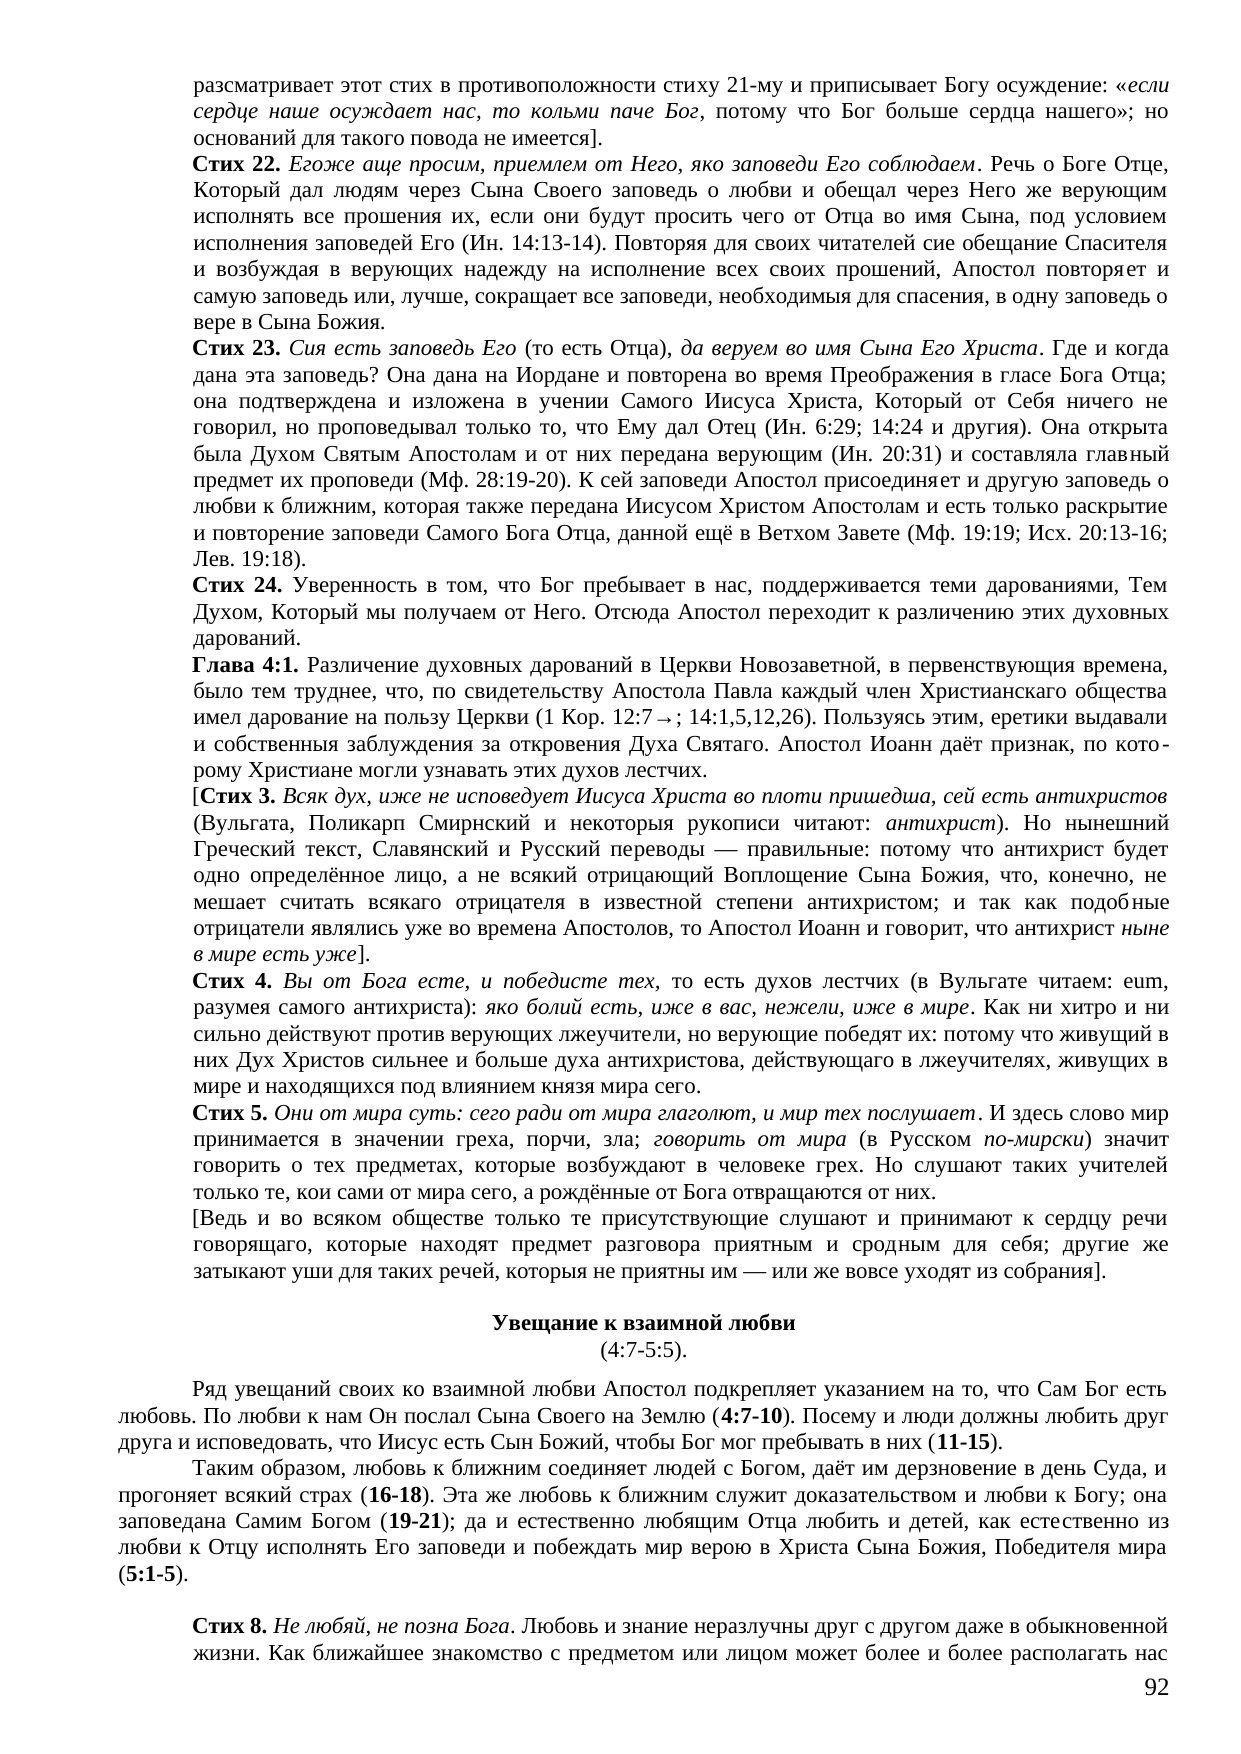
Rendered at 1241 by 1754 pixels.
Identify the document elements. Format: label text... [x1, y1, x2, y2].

text [Ведь и во всяком обществе только те присутствующие слушают и принимают к сердцу речи говорящаго, которые находят предмет разговора приятным и срод­ным для себя; другие же затыкают уши для таких речей, которыя не приятны им — или же вовсе уходят из собрания]. [192, 1204, 1169, 1283]
text Глава 4:1. Различение духовных дарований в Церкви Новозаветной, в первенствующия времена, было тем труднее, что, по свидетельству Апостола Павла каждый член Христианскаго общества имел дарование на пользу Церкви (1 Кор. 12:7→; 14:1,5,12,26). Пользуясь этим, еретики выдавали и собственныя заблуждения за откровения Духа Святаго. Апостол Иоанн даёт признак, по кото­рому Христиане могли узнавать этих духов лестчих. [192, 651, 1169, 782]
text Стих 4. Вы от Бога есте, и победисте тех, то есть духов лестчих (в Вульгате читаем: eum, разумея самого антихриста): яко болий есть, иже в вас, нежели, иже в мире. Как ни хитро и ни сильно действуют против верующих лжеучите­ли, но верующие победят их: потому что живущий в них Дух Христов сильнее и больше духа антихристова, действующаго в лжеучителях, живущих в мире и находящихся под влиянием князя мира сего. [192, 967, 1169, 1099]
text Таким образом, любовь к ближним соединяет людей с Богом, даёт им дерзновение в день Суда, и прогоняет всякий страх (16-18). Эта же любовь к ближним служит доказательством и любви к Богу; она заповедана Самим Богом (19-21); да и естественно любящим Отца любить и детей, как есте­ственно из любви к Отцу исполнять Его заповеди и побеждать мир верою в Христа Сына Божия, Победителя мира (5:1-5). [118, 1454, 1169, 1586]
text Ряд увещаний своих ко взаимной любви Апостол подкрепляет указанием на то, что Сам Бог есть любовь. По любви к нам Он послал Сына Своего на Землю (4:7-10). Посему и люди должны любить друг друга и исповедовать, что Иисус есть Сын Божий, чтобы Бог мог пребывать в них (11-15). [118, 1375, 1169, 1454]
text разсматривает этот стих в противоположности сти­ху 21-му и приписывает Богу осуждение: «если сердце наше осуждает нас, то кольми паче Бог, потому что Бог больше сердца нашего»; но оснований для такого повода не имеется]. [192, 71, 1169, 150]
text (4:7-5:5). [118, 1336, 1169, 1362]
text Стих 24. Уверенность в том, что Бог пребывает в нас, поддерживается теми дарованиями, Тем Духом, Который мы получаем от Него. Отсюда Апостол пе­реходит к различению этих духовных дарований. [192, 572, 1169, 651]
text Увещание к взаимной любви [118, 1309, 1169, 1336]
text Стих 5. Они от мира суть: сего ради от мира глаголют, и мир тех послушает. И здесь слово мир принимается в значении греха, порчи, зла; говорить от мира (в Русском по-мирски) значит говорить о тех предметах, которые возбуждают в человеке грех. Но слушают таких учителей только те, кои сами от мира сего, а рождённые от Бога отвращаются от них. [192, 1099, 1169, 1204]
text Стих 23. Сия есть заповедь Его (то есть Отца), да веруем во имя Сына Его Христа. Где и когда дана эта заповедь? Она дана на Иордане и повторена во время Преображения в гласе Бога Отца; она подтверждена и изложена в учении Самого Иисуса Христа, Который от Себя ничего не говорил, но проповедывал только то, что Ему дал Отец (Ин. 6:29; 14:24 и другия). Она открыта была Духом Святым Апостолам и от них передана верующим (Ин. 20:31) и составляла глав­ный предмет их проповеди (Мф. 28:19-20). К сей заповеди Апостол присоединя­ет и другую заповедь о любви к ближним, которая также передана Иисусом Христом Апостолам и есть только раскрытие и повторение заповеди Самого Бога Отца, данной ещё в Ветхом Завете (Мф. 19:19; Исх. 20:13-16; Лев. 19:18). [192, 334, 1169, 572]
text Стих 8. Не любяй, не позна Бога. Любовь и знание неразлучны друг с другом даже в обыкновенной жизни. Как ближайшее знакомство с предметом или лицом может более и более располагать нас [192, 1612, 1169, 1665]
text Стих 22. Егоже аще просим, приемлем от Него, яко заповеди Его соблюдаем. Речь о Боге Отце, Который дал людям через Сына Своего заповедь о любви и обещал через Него же верующим исполнять все прошения их, если они будут просить чего от Отца во имя Сына, под условием исполнения заповедей Его (Ин. 14:13-14). Повторяя для своих читателей сие обещание Спасителя и возбуж­дая в верующих надежду на исполнение всех своих прошений, Апостол повторя­ет и самую заповедь или, лучше, сокращает все заповеди, необходимыя для спасения, в одну заповедь о вере в Сына Божия. [192, 150, 1169, 334]
text [Стих 3. Всяк дух, иже не исповедует Иисуса Христа во плоти пришедша, сей есть антихристов (Вульгата, Поликарп Смирнский и некоторыя рукописи читают: антихрист). Но нынешний Греческий текст, Славянский и Русский пе­реводы — правильные: потому что антихрист будет одно определённое лицо, а не всякий отрицающий Воплощение Сына Божия, что, конечно, не мешает считать всякаго отрицателя в известной степени антихристом; и так как подоб­ные отрицатели являлись уже во времена Апостолов, то Апостол Иоанн и гово­рит, что антихрист ныне в мире есть уже]. [192, 782, 1169, 967]
